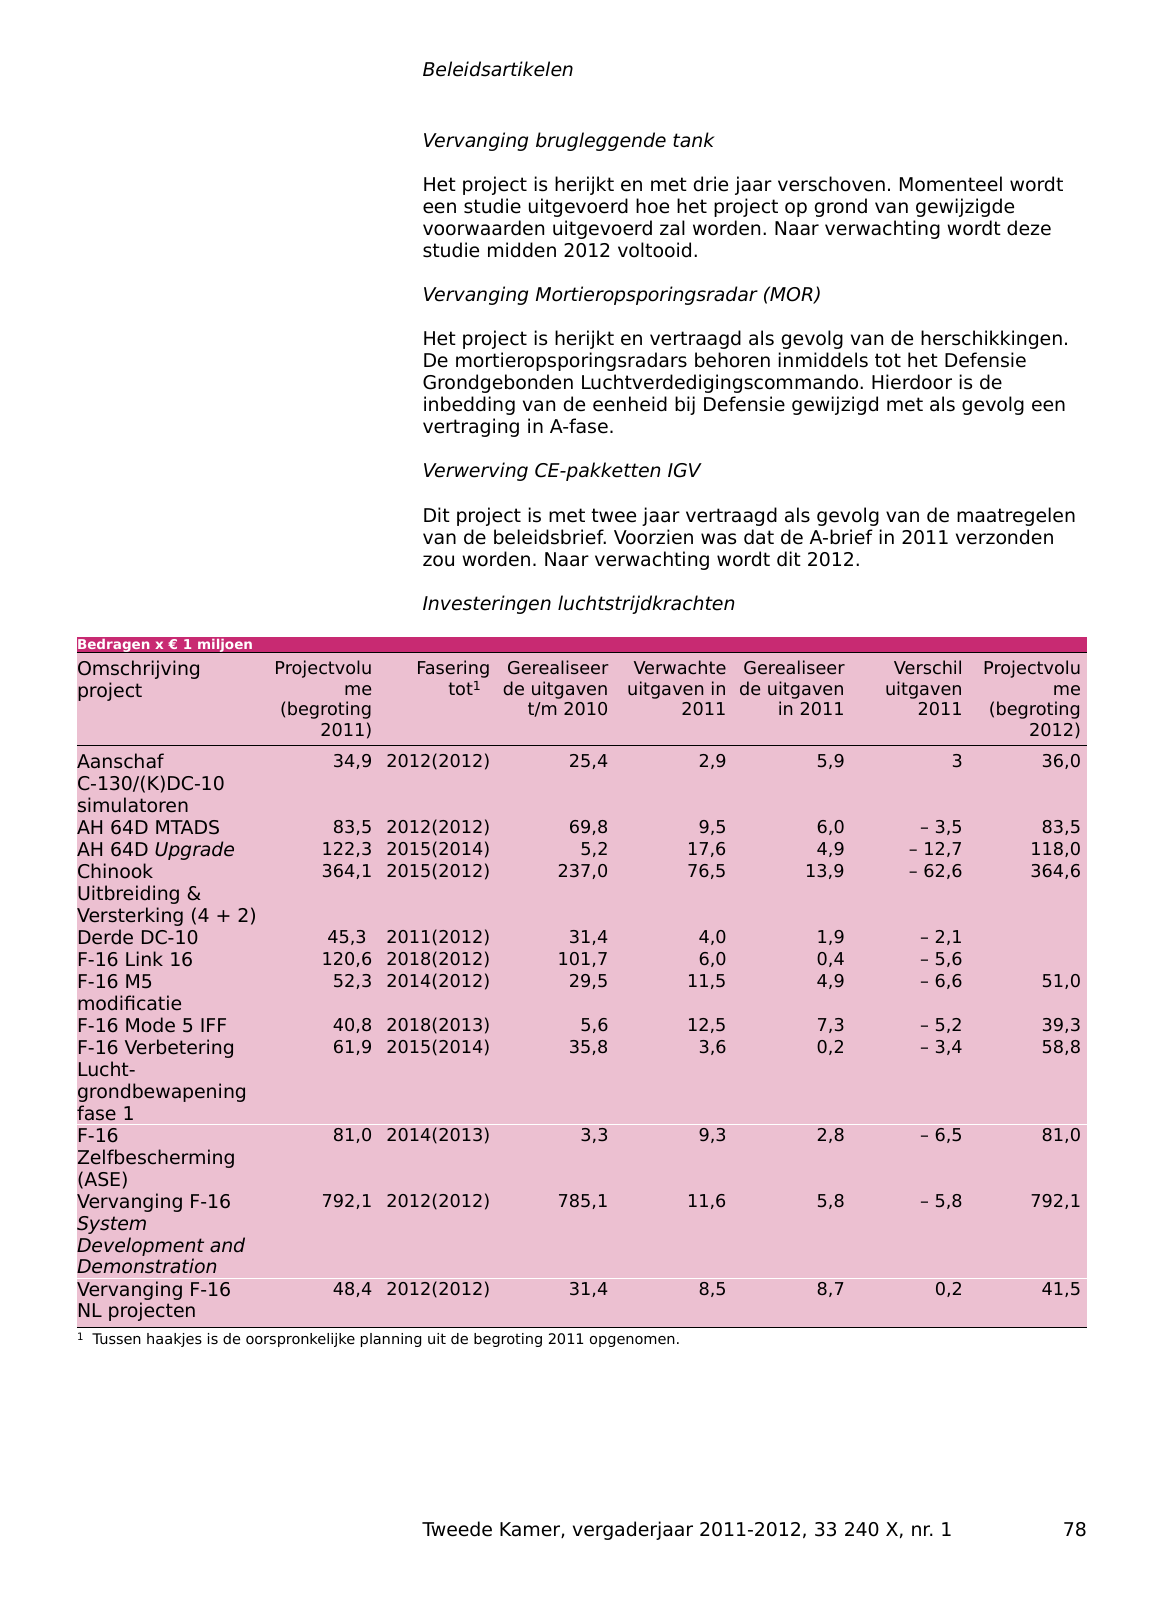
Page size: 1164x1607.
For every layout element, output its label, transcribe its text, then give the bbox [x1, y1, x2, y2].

table_cell 8,5 [614, 1279, 732, 1327]
table_cell 364,1 [260, 861, 378, 927]
table_cell 41,5 [969, 1279, 1087, 1327]
table_cell 5,9 [732, 746, 850, 817]
table_cell 3,3 [496, 1125, 614, 1191]
table_cell 17,6 [614, 839, 732, 861]
table_cell 9,3 [614, 1125, 732, 1191]
table_cell 35,8 [496, 1037, 614, 1124]
text Dit project is met twee jaar vertraagd als gevolg van de maatregelen van de beleidsbrief. Voorzien was dat de A-brief in 2011 verzonden zou worden. Naar verwachting wordt dit 2012. [422, 504, 1087, 571]
table_cell 5,8 [732, 1191, 850, 1278]
table_cell Aanschaf C-130/(K)DC-10 simulatoren [77, 746, 260, 817]
table_cell Vervanging F-16 NL projecten [77, 1279, 260, 1327]
table_cell 2012(2012) [378, 1191, 496, 1278]
table_cell 29,5 [496, 971, 614, 1015]
table_cell Omschrijving project [77, 653, 260, 745]
subtitle Vervanging Mortieropsporingsradar (MOR) [422, 284, 1087, 306]
table_cell 4,0 [614, 927, 732, 949]
table_cell 13,9 [732, 861, 850, 927]
table_cell 2018(2013) [378, 1015, 496, 1037]
table_cell Chinook Uitbreiding & Versterking (4 + 2) [77, 861, 260, 927]
table_cell 2015(2014) [378, 839, 496, 861]
table_cell – 5,6 [850, 949, 968, 971]
table_cell – 62,6 [850, 861, 968, 927]
table_cell – 3,5 [850, 817, 968, 839]
subtitle Vervanging brugleggende tank [422, 130, 1087, 152]
table_cell 364,6 [969, 861, 1087, 927]
table_cell 2012(2012) [378, 746, 496, 817]
table_cell 83,5 [969, 817, 1087, 839]
table_cell – 5,2 [850, 1015, 968, 1037]
table_cell 25,4 [496, 746, 614, 817]
table_cell [969, 949, 1087, 971]
table_cell 45,3 [260, 927, 378, 949]
table_cell 4,9 [732, 971, 850, 1015]
table_cell Fasering tot1 [378, 653, 496, 745]
table_cell – 6,5 [850, 1125, 968, 1191]
table_cell 3,6 [614, 1037, 732, 1124]
table_cell 52,3 [260, 971, 378, 1015]
table_cell 792,1 [969, 1191, 1087, 1278]
table_cell 120,6 [260, 949, 378, 971]
table_cell 6,0 [732, 817, 850, 839]
table_cell Gerealiseerde uitgaven t/m 2010 [496, 653, 614, 745]
table_cell 2012(2012) [378, 1279, 496, 1327]
table_cell F-16 Link 16 [77, 949, 260, 971]
table_cell 1 Tussen haakjes is de oorspronkelijke planning uit de begroting 2011 opgenomen. [77, 1328, 1087, 1348]
table_cell 2,8 [732, 1125, 850, 1191]
table_cell AH 64D Upgrade [77, 839, 260, 861]
table_cell 122,3 [260, 839, 378, 861]
table_cell 2014(2012) [378, 971, 496, 1015]
table_cell 31,4 [496, 1279, 614, 1327]
table_cell AH 64D MTADS [77, 817, 260, 839]
table_cell 36,0 [969, 746, 1087, 817]
subtitle Verwerving CE-pakketten IGV [422, 460, 1087, 482]
table_cell 0,4 [732, 949, 850, 971]
table_cell 2018(2012) [378, 949, 496, 971]
table_cell Gerealiseerde uitgaven in 2011 [732, 653, 850, 745]
subtitle Investeringen luchtstrijdkrachten [422, 593, 1087, 615]
text Het project is herijkt en vertraagd als gevolg van de herschikkingen. De mortieropsporingsradars behoren inmiddels tot het Defensie Grondgebonden Luchtverdedigingscommando. Hierdoor is de inbedding van de eenheid bij Defensie gewijzigd met als gevolg een vertraging in A-fase. [422, 328, 1087, 438]
table_cell 11,5 [614, 971, 732, 1015]
table_cell 31,4 [496, 927, 614, 949]
table_cell Verschil uitgaven 2011 [850, 653, 968, 745]
table_cell 237,0 [496, 861, 614, 927]
table_cell 2015(2012) [378, 861, 496, 927]
table_cell 0,2 [850, 1279, 968, 1327]
table_cell 5,2 [496, 839, 614, 861]
text Het project is herijkt en met drie jaar verschoven. Momenteel wordt een studie uitgevoerd hoe het project op grond van gewijzigde voorwaarden uitgevoerd zal worden. Naar verwachting wordt deze studie midden 2012 voltooid. [422, 174, 1087, 262]
table_cell Projectvolume (begroting 2011) [260, 653, 378, 745]
table_cell Verwachte uitgaven in 2011 [614, 653, 732, 745]
table_cell 51,0 [969, 971, 1087, 1015]
table_cell 2012(2012) [378, 817, 496, 839]
table_cell 0,2 [732, 1037, 850, 1124]
table_cell 48,4 [260, 1279, 378, 1327]
table_cell – 3,4 [850, 1037, 968, 1124]
table_cell 2014(2013) [378, 1125, 496, 1191]
table_cell 9,5 [614, 817, 732, 839]
table_cell – 2,1 [850, 927, 968, 949]
table_cell 12,5 [614, 1015, 732, 1037]
table_cell – 12,7 [850, 839, 968, 861]
table_cell Vervanging F-16 System Development and Demonstration [77, 1191, 260, 1278]
table_cell 11,6 [614, 1191, 732, 1278]
table_cell 4,9 [732, 839, 850, 861]
table_cell 2015(2014) [378, 1037, 496, 1124]
table_cell Projectvolume (begroting 2012) [969, 653, 1087, 745]
table_cell 81,0 [969, 1125, 1087, 1191]
table_cell 83,5 [260, 817, 378, 839]
table_cell F-16 Mode 5 IFF [77, 1015, 260, 1037]
table_cell 39,3 [969, 1015, 1087, 1037]
table_cell 61,9 [260, 1037, 378, 1124]
table_cell 101,7 [496, 949, 614, 971]
table_cell 3 [850, 746, 968, 817]
table_cell 5,6 [496, 1015, 614, 1037]
table_cell 785,1 [496, 1191, 614, 1278]
table_cell 2,9 [614, 746, 732, 817]
table_header Bedragen x € 1 miljoen [77, 637, 1087, 652]
table_cell [969, 927, 1087, 949]
table_cell 2011(2012) [378, 927, 496, 949]
table_cell 81,0 [260, 1125, 378, 1191]
table_cell 6,0 [614, 949, 732, 971]
table_cell Derde DC-10 [77, 927, 260, 949]
table_cell – 5,8 [850, 1191, 968, 1278]
table_cell 40,8 [260, 1015, 378, 1037]
table_cell – 6,6 [850, 971, 968, 1015]
table_cell 34,9 [260, 746, 378, 817]
table_cell 8,7 [732, 1279, 850, 1327]
table_cell F-16 Verbetering Lucht-grondbewapening fase 1 [77, 1037, 260, 1124]
table_cell 118,0 [969, 839, 1087, 861]
table_cell 1,9 [732, 927, 850, 949]
table_cell 76,5 [614, 861, 732, 927]
table_cell 58,8 [969, 1037, 1087, 1124]
table_cell 792,1 [260, 1191, 378, 1278]
table_cell 7,3 [732, 1015, 850, 1037]
table_cell F-16 M5 modificatie [77, 971, 260, 1015]
table_cell F-16 Zelfbescherming (ASE) [77, 1125, 260, 1191]
table_cell 69,8 [496, 817, 614, 839]
